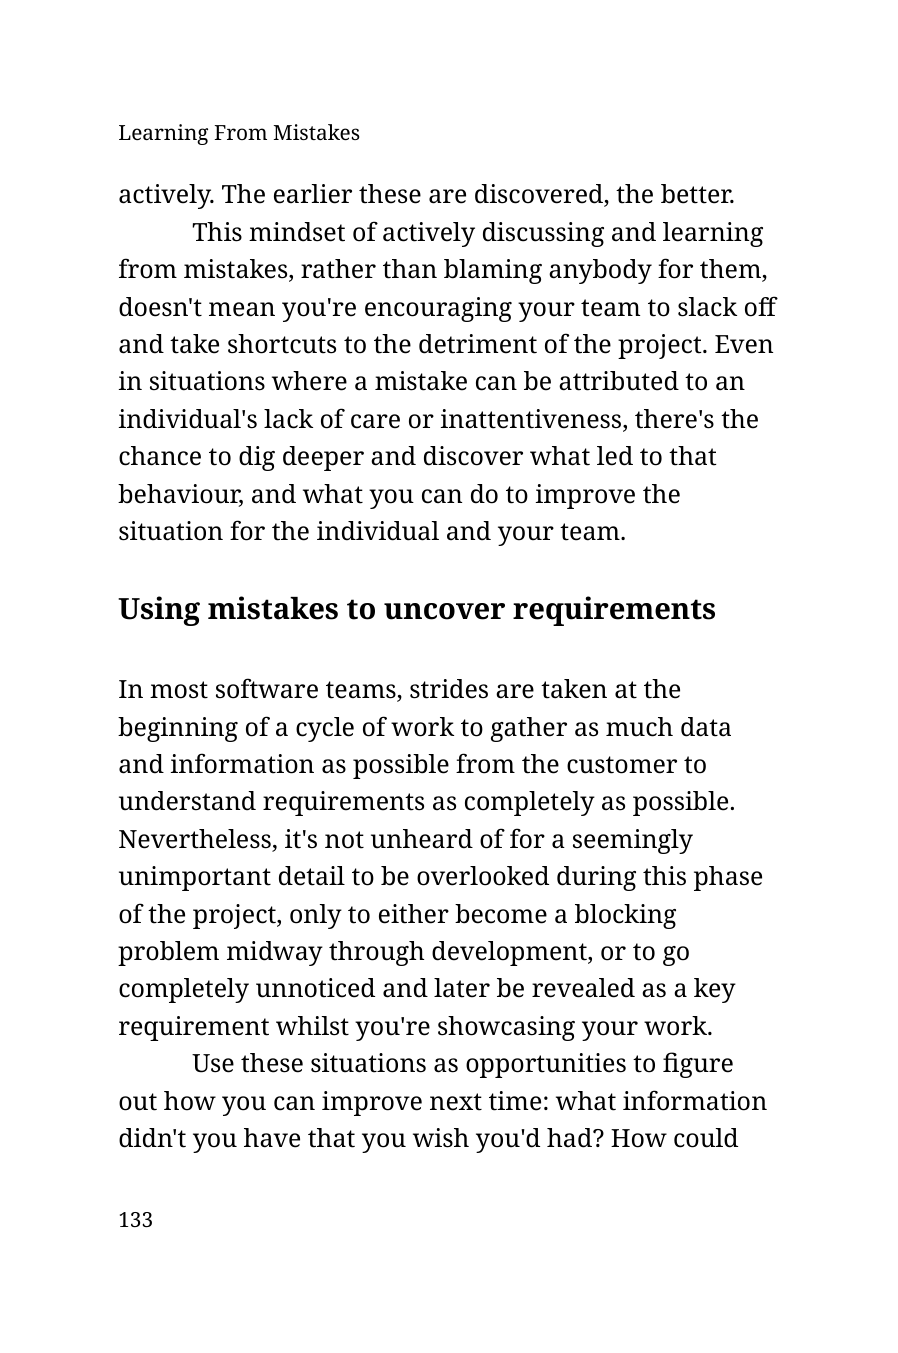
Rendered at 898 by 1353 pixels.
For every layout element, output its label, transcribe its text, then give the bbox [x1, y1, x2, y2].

text actively. The earlier these are discovered, the better. [118, 177, 779, 211]
text Use these situations as opportunities to figure out how you can improve next time: what information didn't you have that you wish you'd had? How could [118, 1046, 779, 1155]
subtitle Using mistakes to uncover requirements [118, 588, 779, 628]
text This mindset of actively discussing and learning from mistakes, rather than blaming anybody for them, doesn't mean you're encouraging your team to slack off and take shortcuts to the detriment of the project. Even in situations where a mistake can be attributed to an individual's lack of care or inattentiveness, there's the chance to dig deeper and discover what led to that behaviour, and what you can do to improve the situation for the individual and your team. [118, 214, 779, 548]
text In most software teams, strides are taken at the beginning of a cycle of work to gather as much data and information as possible from the customer to understand requirements as completely as possible. Nevertheless, it's not unheard of for a seemingly unimportant detail to be overlooked during this phase of the project, only to either become a blocking problem midway through development, or to go completely unnoticed and later be revealed as a key requirement whilst you're showcasing your work. [118, 672, 779, 1042]
